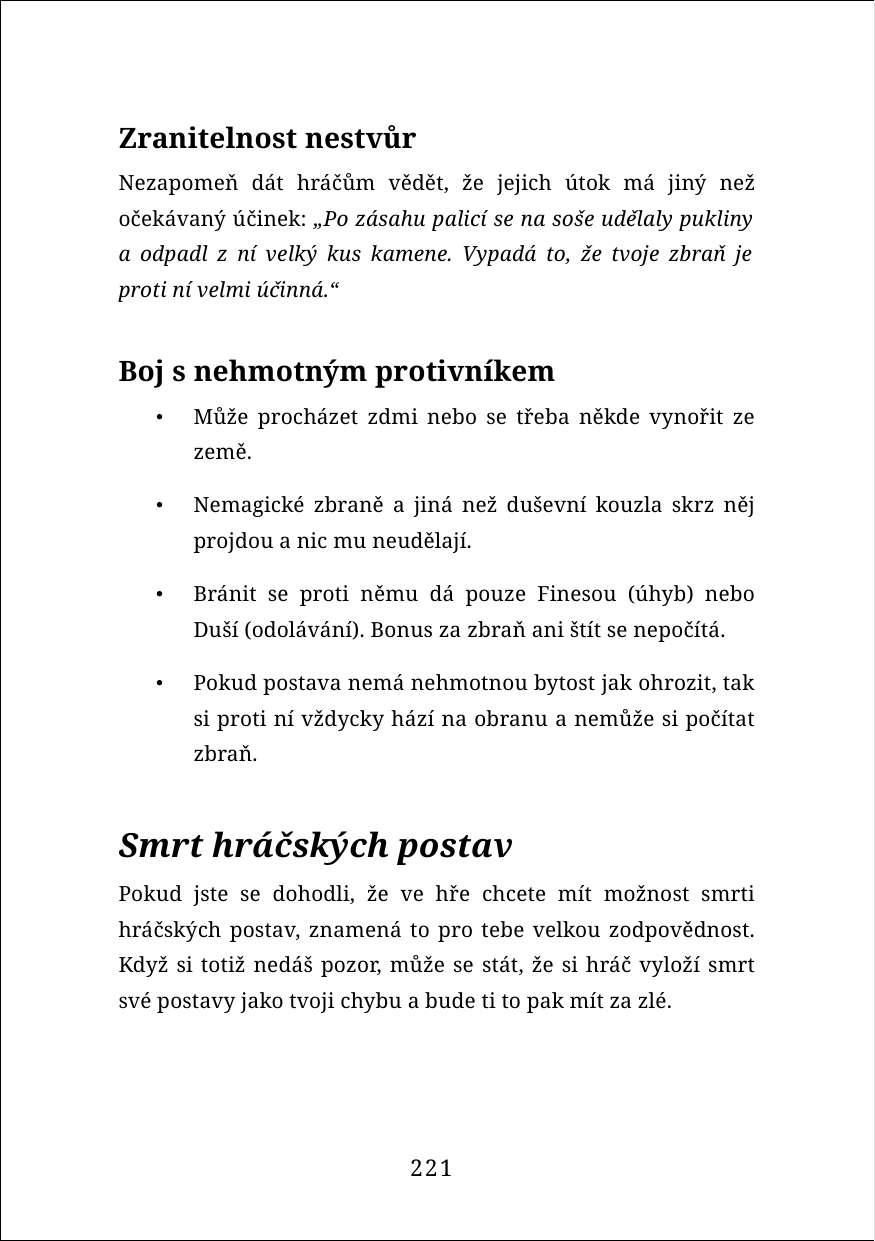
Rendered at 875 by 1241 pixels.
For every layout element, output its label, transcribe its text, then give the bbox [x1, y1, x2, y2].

list Pokud postava nemá nehmotnou bytost jak ohrozit, tak si proti ní vždycky hází na obranu a nemůže si počítat zbraň. [156, 668, 756, 768]
list Bránit se proti němu dá pouze Finesou (úhyb) nebo Duší (odolávání). Bonus za zbraň ani štít se nepočítá. [156, 579, 756, 643]
text Nezapomeň dát hráčům vědět, že jejich útok má jiný než očekávaný účinek: „Po zásahu palicí se na soše udělaly pukliny a odpadl z ní velký kus kamene. Vypadá to, že tvoje zbraň je proti ní velmi účinná.“ [118, 168, 756, 303]
text Pokud jste se dohodli, že ve hře chcete mít možnost smrti hráčských postav, znamená to pro tebe velkou zodpovědnost. Když si totiž nedáš pozor, může se stát, že si hráč vyloží smrt své postavy jako tvoji chybu a bude ti to pak mít za zlé. [118, 879, 756, 1014]
subtitle Zranitelnost nestvůr [118, 118, 756, 157]
subtitle Boj s nehmotným protivníkem [118, 352, 756, 390]
list Nemagické zbraně a jiná než duševní kouzla skrz něj projdou a nic mu neudělají. [156, 491, 756, 554]
subtitle Smrt hráčských postav [118, 822, 756, 867]
list Může procházet zdmi nebo se třeba někde vynořit ze země. [156, 402, 756, 466]
